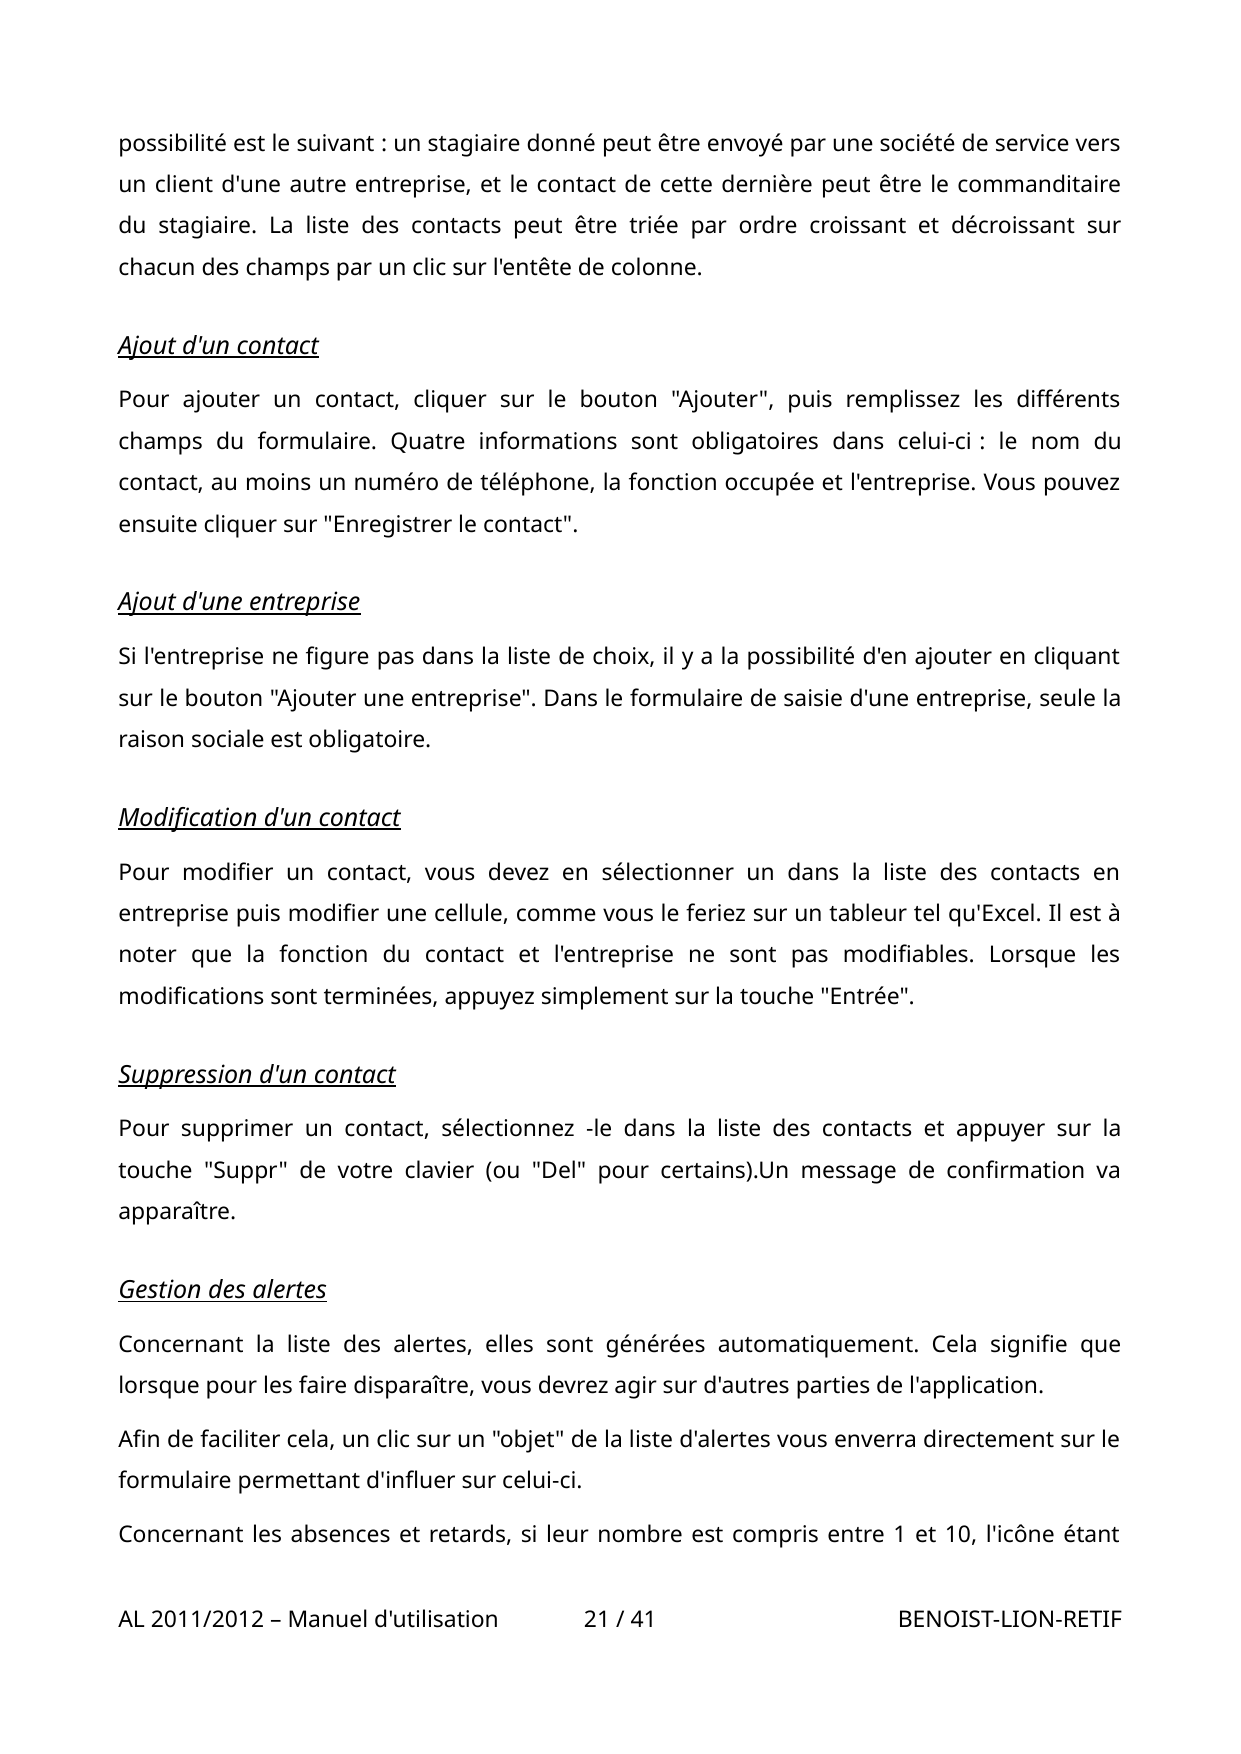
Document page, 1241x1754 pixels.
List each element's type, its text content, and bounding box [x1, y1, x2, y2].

text Concernant la liste des alertes, elles sont générées automatiquement. Cela signifie que lorsque pour les faire disparaître, vous devrez agir sur d'autres parties de l'application. [118, 1319, 1122, 1402]
text Concernant les absences et retards, si leur nombre est compris entre 1 et 10, l'icône étant [118, 1510, 1122, 1551]
text Pour modifier un contact, vous devez en sélectionner un dans la liste des contacts en entreprise puis modifier une cellule, comme vous le feriez sur un tableur tel qu'Excel. Il est à noter que la fonction du contact et l'entreprise ne sont pas modifiables. Lorsque les modifications sont terminées, appuyez simplement sur la touche "Entrée". [118, 847, 1122, 1012]
subtitle Modification d'un contact [118, 793, 1122, 834]
subtitle Gestion des alertes [118, 1265, 1122, 1307]
subtitle Suppression d'un contact [118, 1050, 1122, 1091]
text Pour ajouter un contact, cliquer sur le bouton "Ajouter", puis remplissez les différents champs du formulaire. Quatre informations sont obligatoires dans celui-ci : le nom du contact, au moins un numéro de téléphone, la fonction occupée et l'entreprise. Vous pouvez ensuite cliquer sur "Enregistrer le contact". [118, 375, 1122, 540]
text Pour supprimer un contact, sélectionnez -le dans la liste des contacts et appuyer sur la touche "Suppr" de votre clavier (ou "Del" pour certains).Un message de confirmation va apparaître. [118, 1104, 1122, 1228]
text Afin de faciliter cela, un clic sur un "objet" de la liste d'alertes vous enverra directement sur le formulaire permettant d'influer sur celui-ci. [118, 1414, 1122, 1497]
text Si l'entreprise ne figure pas dans la liste de choix, il y a la possibilité d'en ajouter en cliquant sur le bouton "Ajouter une entreprise". Dans le formulaire de saisie d'une entreprise, seule la raison sociale est obligatoire. [118, 632, 1122, 756]
subtitle Ajout d'une entreprise [118, 578, 1122, 619]
subtitle Ajout d'un contact [118, 321, 1122, 362]
text possibilité est le suivant : un stagiaire donné peut être envoyé par une société de service vers un client d'une autre entreprise, et le contact de cette dernière peut être le commanditaire du stagiaire. La liste des contacts peut être triée par ordre croissant et décroissant sur chacun des champs par un clic sur l'entête de colonne. [118, 118, 1122, 283]
